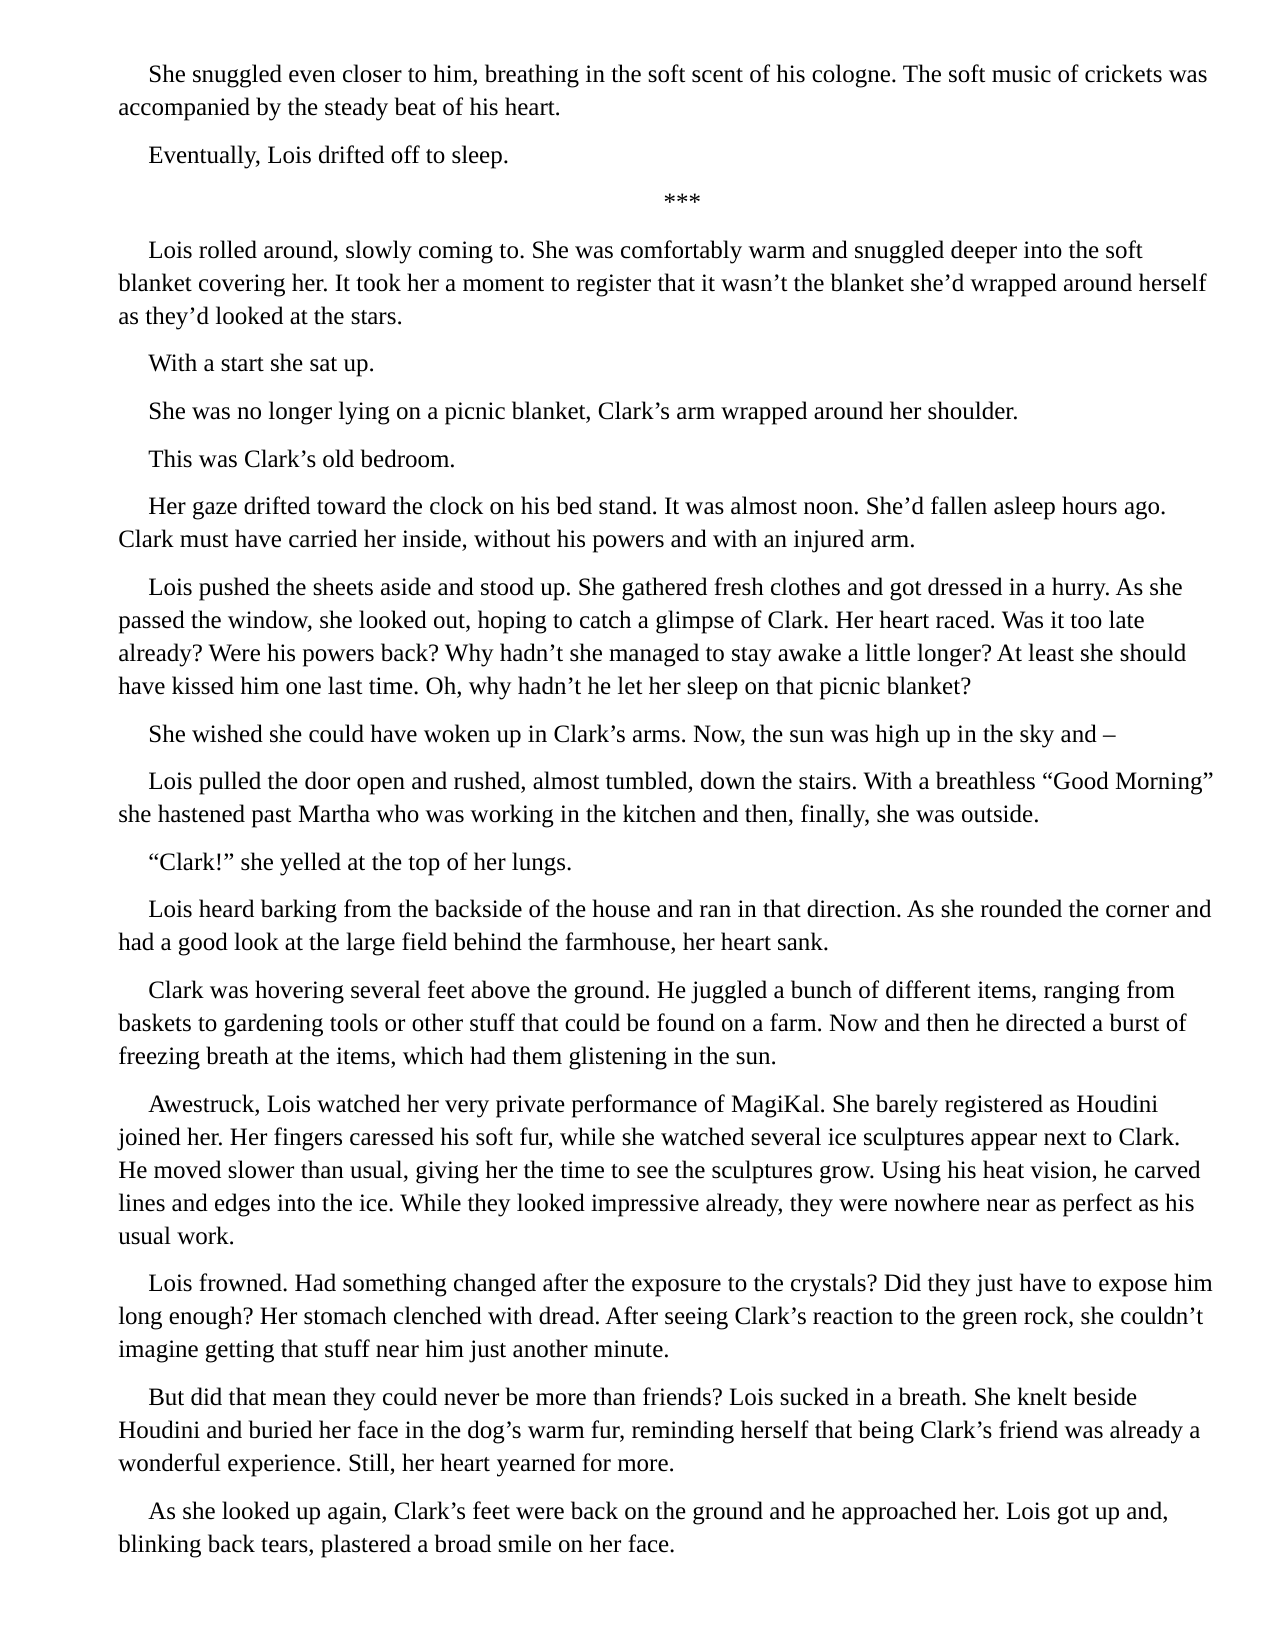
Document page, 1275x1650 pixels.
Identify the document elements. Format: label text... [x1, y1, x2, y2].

text But did that mean they could never be more than friends? Lois sucked in a breath. She knelt beside Houdini and buried her face in the dog’s warm fur, reminding herself that being Clark’s friend was already a wonderful experience. Still, her heart yearned for more. [118, 1382, 1216, 1477]
text Her gaze drifted toward the clock on his bed stand. It was almost noon. She’d fallen asleep hours ago. Clark must have carried her inside, without his powers and with an injured arm. [118, 491, 1216, 553]
text Lois frowned. Had something changed after the exposure to the crystals? Did they just have to expose him long enough? Her stomach clenched with dread. After seeing Clark’s reaction to the green rock, she couldn’t imagine getting that stuff near him just another minute. [118, 1268, 1216, 1363]
text Lois rolled around, slowly coming to. She was comfortably warm and snuggled deeper into the soft blanket covering her. It took her a moment to register that it wasn’t the blanket she’d wrapped around herself as they’d looked at the stars. [118, 235, 1216, 330]
text She was no longer lying on a picnic blanket, Clark’s arm wrapped around her shoulder. [118, 396, 1216, 425]
text She snuggled even closer to him, breathing in the soft scent of his cologne. The soft music of crickets was accompanied by the steady beat of his heart. [118, 59, 1216, 121]
text *** [118, 187, 1216, 216]
text As she looked up again, Clark’s feet were back on the ground and he approached her. Lois got up and, blinking back tears, plastered a broad smile on her face. [118, 1496, 1216, 1557]
text Clark was hovering several feet above the ground. He juggled a bunch of different items, ranging from baskets to gardening tools or other stuff that could be found on a farm. Now and then he directed a burst of freezing breath at the items, which had them glistening in the sun. [118, 975, 1216, 1070]
text With a start she sat up. [118, 348, 1216, 377]
text She wished she could have woken up in Clark’s arms. Now, the sun was high up in the sky and – [118, 719, 1216, 747]
text Lois pushed the sheets aside and stood up. She gathered fresh clothes and got dressed in a hurry. As she passed the window, she looked out, hoping to catch a glimpse of Clark. Her heart raced. Was it too late already? Were his powers back? Why hadn’t she managed to stay awake a little longer? At least she should have kissed him one last time. Oh, why hadn’t he let her sleep on that picnic blanket? [118, 572, 1216, 700]
text Eventually, Lois drifted off to sleep. [118, 140, 1216, 168]
text This was Clark’s old bedroom. [118, 444, 1216, 472]
text Awestruck, Lois watched her very private performance of MagiKal. She barely registered as Houdini joined her. Her fingers caressed his soft fur, while she watched several ice sculptures appear next to Clark. He moved slower than usual, giving her the time to see the sculptures grow. Using his heat vision, he carved lines and edges into the ice. While they looked impressive already, they were nowhere near as perfect as his usual work. [118, 1089, 1216, 1249]
text Lois heard barking from the backside of the house and ran in that direction. As she rounded the corner and had a good look at the large field behind the farmhouse, her heart sank. [118, 894, 1216, 956]
text “Clark!” she yelled at the top of her lungs. [118, 847, 1216, 876]
text Lois pulled the door open and rushed, almost tumbled, down the stairs. With a breathless “Good Morning” she hastened past Martha who was working in the kitchen and then, finally, she was outside. [118, 766, 1216, 828]
